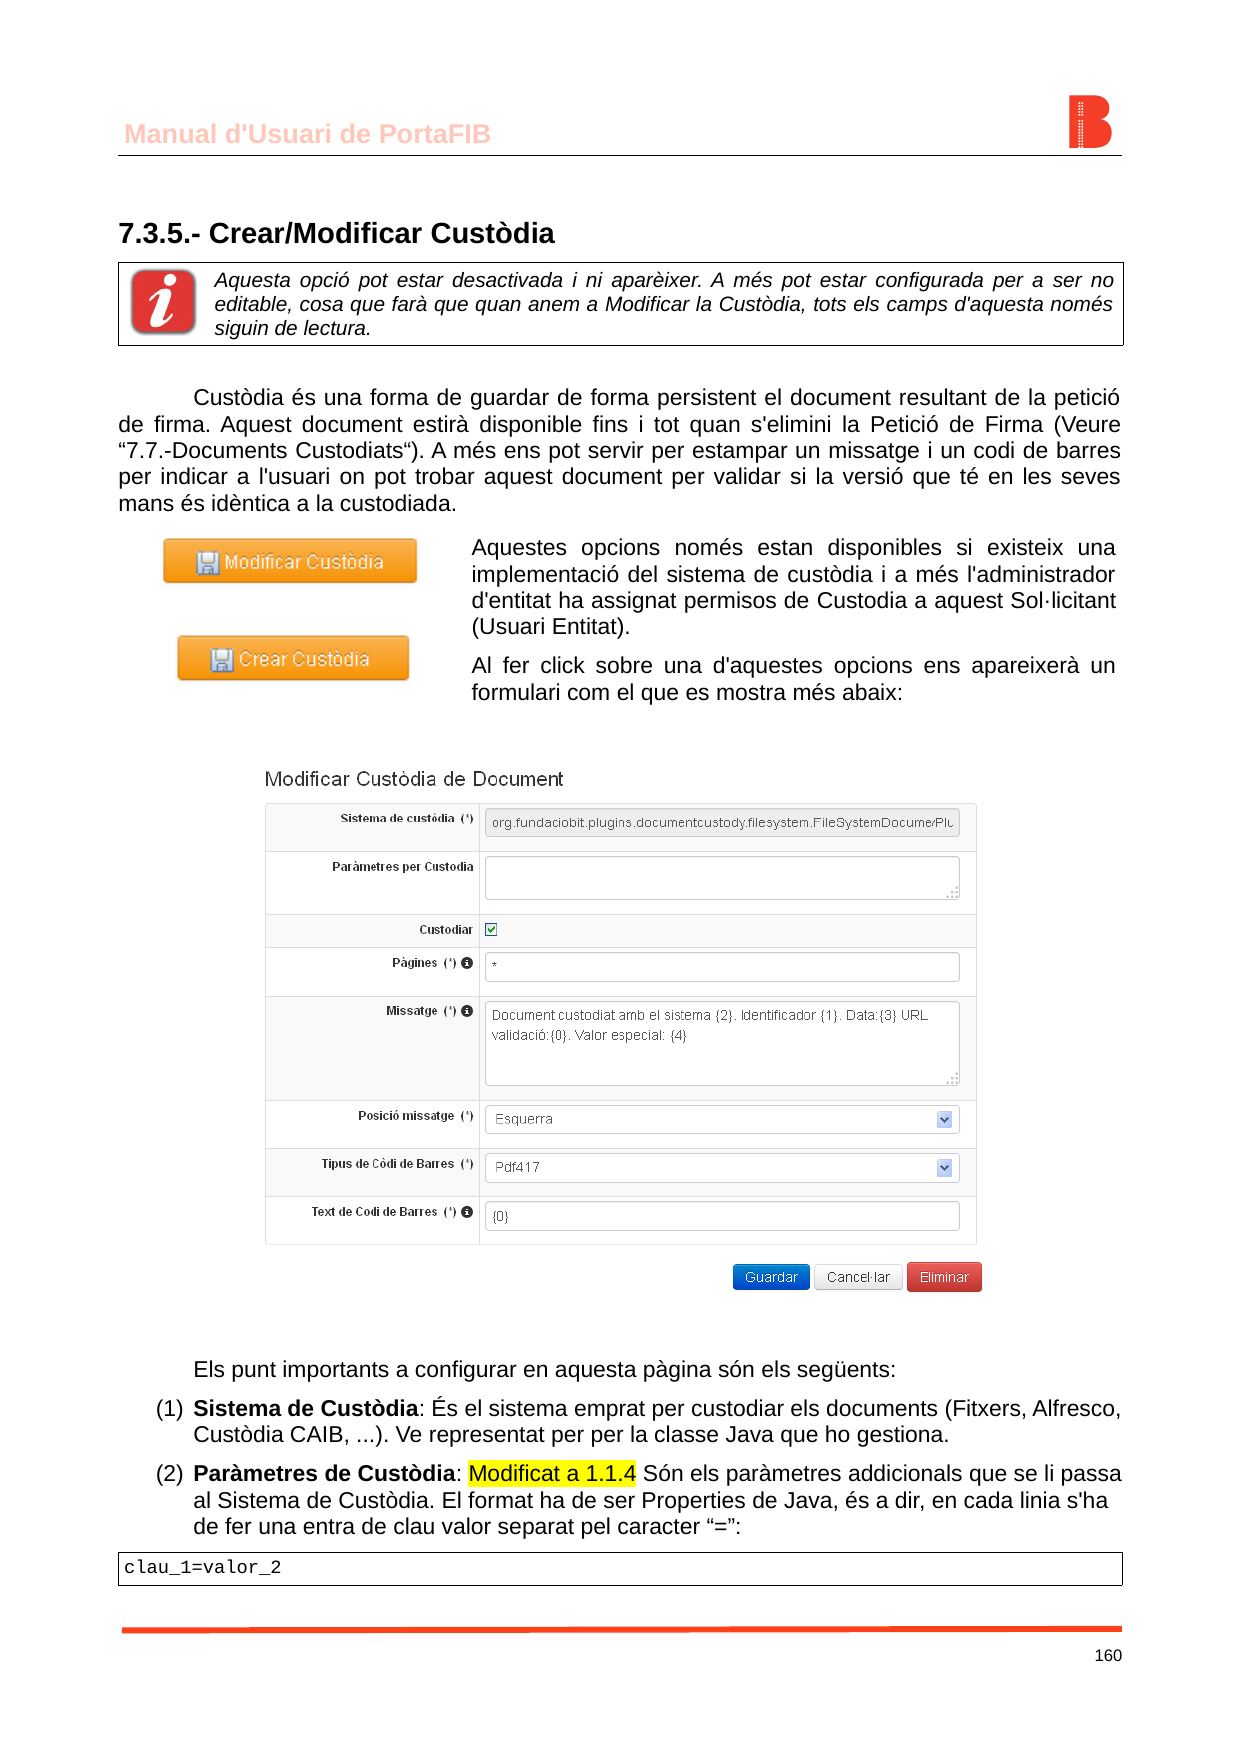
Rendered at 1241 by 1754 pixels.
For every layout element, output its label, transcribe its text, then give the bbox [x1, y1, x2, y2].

picture [129, 267, 198, 336]
text Custòdia és una forma de guardar de forma persistent el document resultant de la petició de firma. Aquest document estirà disponible fins i tot quan s'elimini la Petició de Firma (Veure “7.7Documents Custodiats“). A més ens pot servir per estampar un missatge i un codi de barres per indicar a l'usuari on pot trobar aquest document per validar si la versió que té en les seves mans és idèntica a la custodiada. [118, 384, 1122, 516]
table_header Aquestes opcions només estan disponibles si existeix una implementació del sistema de custòdia i a més l'administrador d'entitat ha assignat permisos de Custodia a aquest Sol·licitant (Usuari Entitat). Al fer click sobre una d'aquestes opcions ens apareixerà un formulari com el que es mostra més abaix: [466, 529, 1122, 723]
table_header [118, 529, 466, 723]
picture [170, 631, 414, 687]
subtitle Crear/Modificar Custòdia [118, 216, 1122, 249]
table_header [119, 263, 209, 345]
table_header clau_1=valor_2 [119, 1553, 1122, 1584]
table_header Aquesta opció pot estar desactivada i ni aparèixer. A més pot estar configurada per a ser no editable, cosa que farà que quan anem a Modificar la Custòdia, tots els camps d'aquesta només siguin de lectura. [209, 263, 1123, 345]
text Els punt importants a configurar en aquesta pàgina són els següents: [118, 1356, 1122, 1382]
list Sistema de Custòdia: És el sistema emprat per custodiar els documents (Fitxers, Alfresco, Custòdia CAIB, ...). Ve representat per per la classe Java que ho gestiona. [156, 1395, 1122, 1448]
picture [251, 761, 990, 1305]
list Paràmetres de Custòdia: Modificat a 1.1.4 Són els paràmetres addicionals que se li passa al Sistema de Custòdia. El format ha de ser Properties de Java, és a dir, en cada linia s'ha de fer una entra de clau valor separat pel caracter “=”: [156, 1460, 1122, 1539]
picture [1063, 94, 1117, 150]
picture [159, 534, 425, 588]
